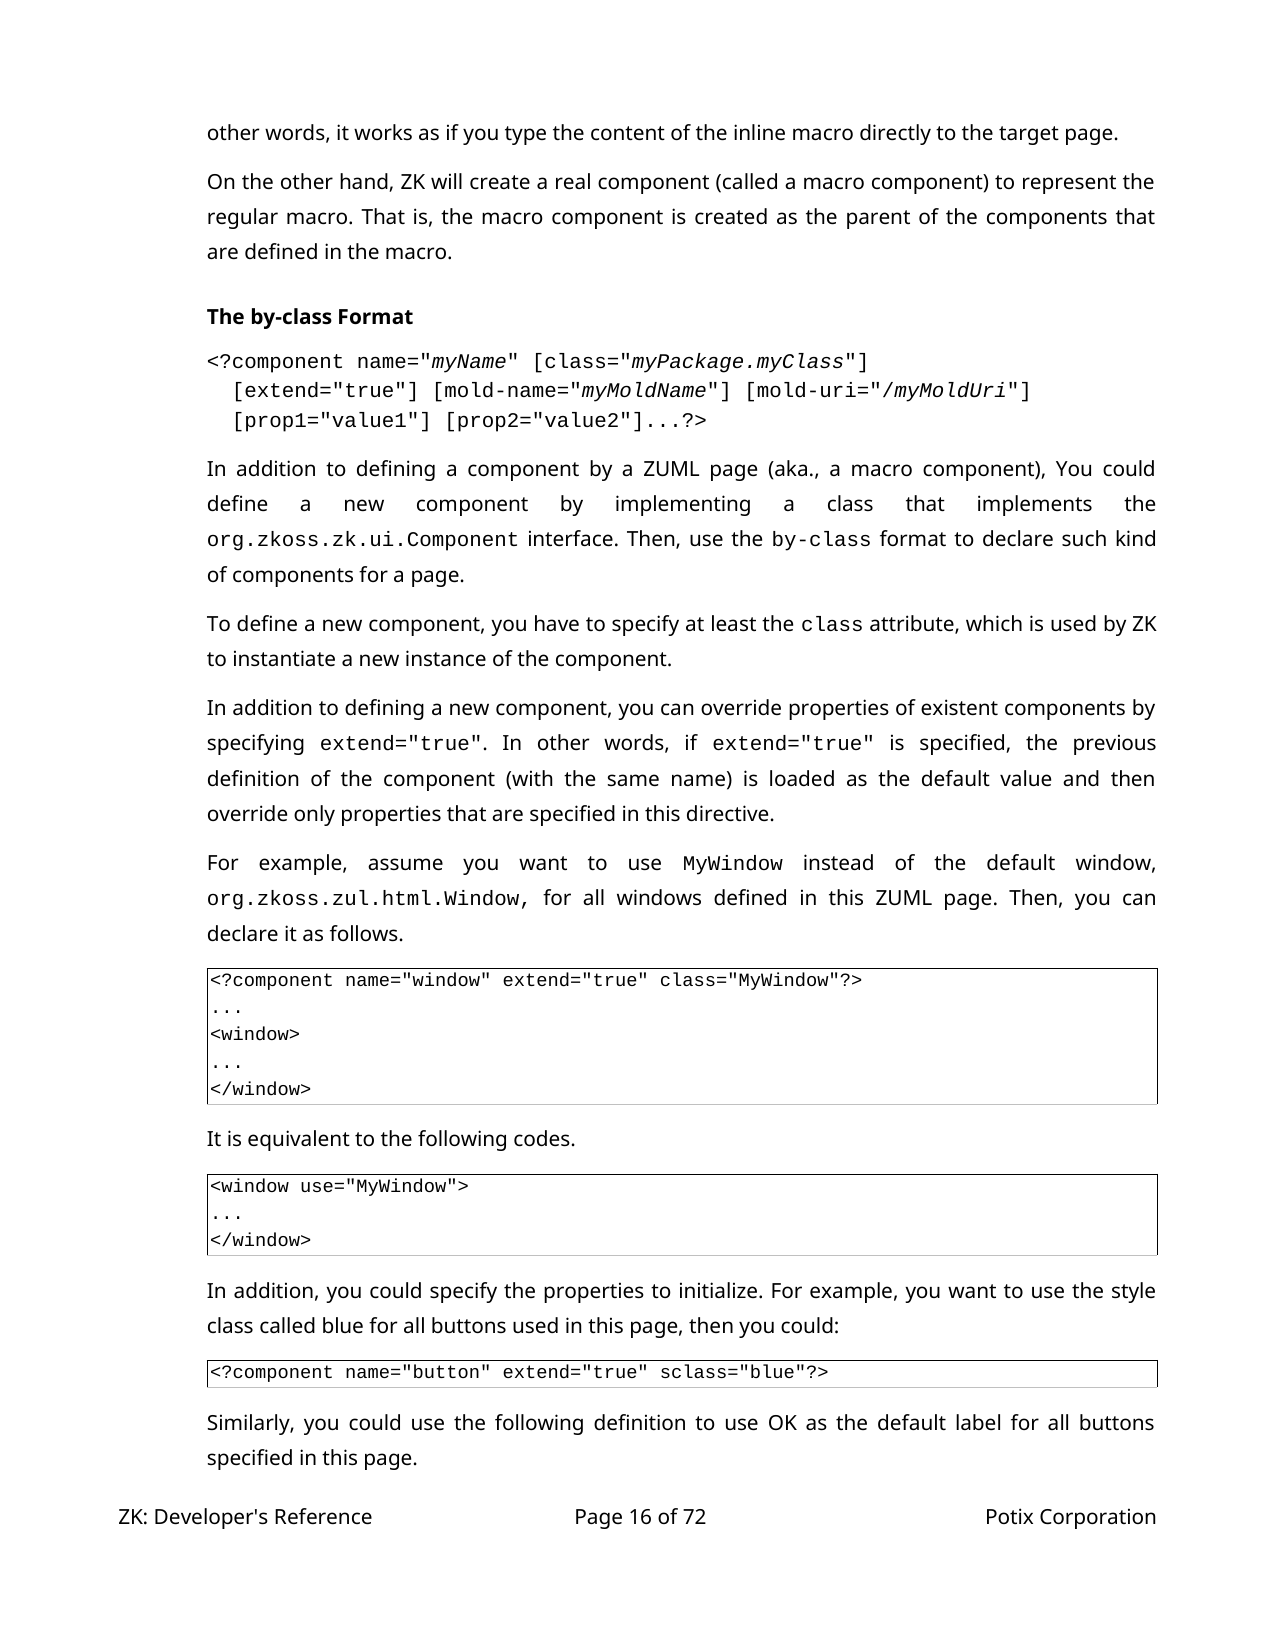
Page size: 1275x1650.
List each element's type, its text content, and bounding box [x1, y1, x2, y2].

text Similarly, you could use the following definition to use OK as the default label for all buttons specified in this page. [207, 1408, 1157, 1471]
text In addition to defining a new component, you can override properties of existent components by specifying extend="true". In other words, if extend="true" is specified, the previous definition of the component (with the same name) is loaded as the default value and then override only properties that are specified in this directive. [207, 693, 1157, 827]
text In addition, you could specify the properties to initialize. For example, you want to use the style class called blue for all buttons used in this page, then you could: [207, 1276, 1157, 1339]
text <window use="MyWindow"> [208, 1175, 1157, 1198]
text <?component name="myName" [class="myPackage.myClass"] [extend="true"] [mold-name="myMoldName"] [mold-uri="/myMoldUri"] [prop1="value1"] [prop2="value2"]...?> [207, 351, 1157, 433]
text other words, it works as if you type the content of the inline macro directly to the target page. [207, 118, 1157, 146]
text ... [208, 1049, 1157, 1074]
text ... [208, 995, 1157, 1019]
text <?component name="button" extend="true" sclass="blue"?> [208, 1361, 1157, 1387]
text ... [208, 1201, 1157, 1225]
text <?component name="window" extend="true" class="MyWindow"?> [208, 969, 1157, 992]
text </window> [208, 1077, 1157, 1104]
text In addition to defining a component by a ZUML page (aka., a macro component), You could define a new component by implementing a class that implements the org.zkoss.zk.ui.Component interface. Then, use the by-class format to declare such kind of components for a page. [207, 454, 1157, 588]
text For example, assume you want to use MyWindow instead of the default window, org.zkoss.zul.html.Window, for all windows defined in this ZUML page. Then, you can declare it as follows. [207, 848, 1157, 947]
text <window> [208, 1022, 1157, 1047]
text To define a new component, you have to specify at least the class attribute, which is used by ZK to instantiate a new instance of the component. [207, 609, 1157, 673]
text It is equivalent to the following codes. [207, 1124, 1157, 1153]
subtitle The by-class Format [207, 302, 1157, 331]
text On the other hand, ZK will create a real component (called a macro component) to represent the regular macro. That is, the macro component is created as the parent of the components that are defined in the macro. [207, 167, 1157, 266]
text </window> [208, 1228, 1157, 1255]
